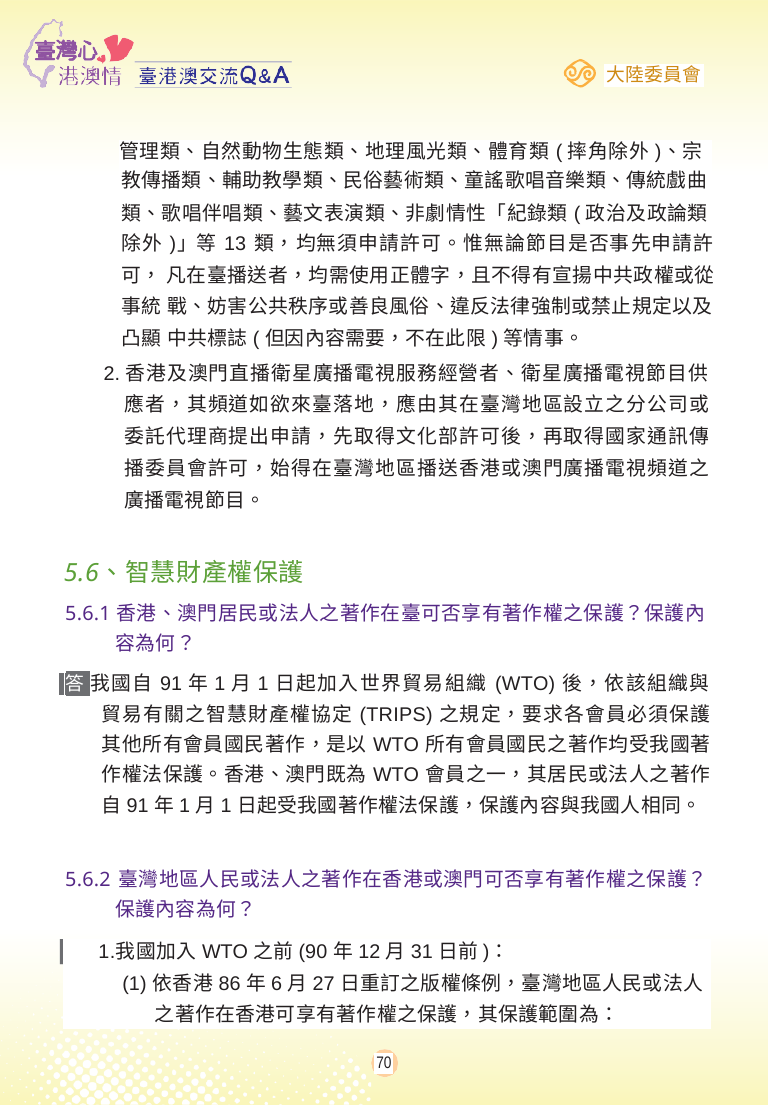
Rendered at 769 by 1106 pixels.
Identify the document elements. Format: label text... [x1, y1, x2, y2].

text 大陸委員會 [606, 64, 704, 86]
text 保護內容為何？ [115, 895, 711, 922]
text 類、歌唱伴唱類、藝文表演類、非劇情性「紀錄類 ( 政治及政論類 [121, 202, 716, 225]
text 5.6.2 臺灣地區人民或法人之著作在香港或澳門可否享有著作權之保護？ [65, 869, 711, 891]
text 答 我國自 91 年 1 月 1 日起加入世界貿易組織 (WTO) 後，依該組織與 貿易有關之智慧財產權協定 (TRIPS) 之規定，要求各會員必須保護 其他所有會員國民著作，是以 WTO 所有會員國民之著作均受我國著 作權法保護。香港、澳門既為 WTO 會員之一，其居民或法人之著作 自 91 年 1 月 1 日起受我國著作權法保護，保護內容與我國人相同。 [59, 669, 710, 818]
text 5.6.1 香港、澳門居民或法人之著作在臺可否享有著作權之保護？保護內 容為何？ [65, 599, 710, 656]
text 5.6、智慧財產權保護 [63, 559, 712, 587]
text 70 [376, 1053, 393, 1072]
text (1) 依香港 86 年 6 月 27 日重訂之版權條例，臺灣地區人民或法人 之著作在香港可享有著作權之保護，其保護範圍為： [122, 970, 709, 1027]
text 2. 香港及澳門直播衛星廣播電視服務經營者、衛星廣播電視節目供 應者，其頻道如欲來臺落地，應由其在臺灣地區設立之分公司或 委託代理商提出申請，先取得文化部許可後，再取得國家通訊傳 播委員會許可，始得在臺灣地區播送香港或澳門廣播電視頻道之 廣播電視節目。 [103, 359, 710, 510]
text 管理類、自然動物生態類、地理風光類、體育類 ( 摔角除外 )、宗 [119, 140, 712, 163]
text 除外 )」等 13 類，均無須申請許可。惟無論節目是否事先申請許可， 凡在臺播送者，均需使用正體字，且不得有宣揚中共政權或從事統 戰、妨害公共秩序或善良風俗、違反法律強制或禁止規定以及凸顯 中共標誌 ( 但因內容需要，不在此限 ) 等情事。 [121, 229, 714, 352]
text 教傳播類、輔助教學類、民俗藝術類、童謠歌唱音樂類、傳統戲曲 [121, 167, 712, 194]
text 答 1.我國加入 WTO 之前 (90 年 12 月 31 日前 )： [65, 939, 711, 963]
